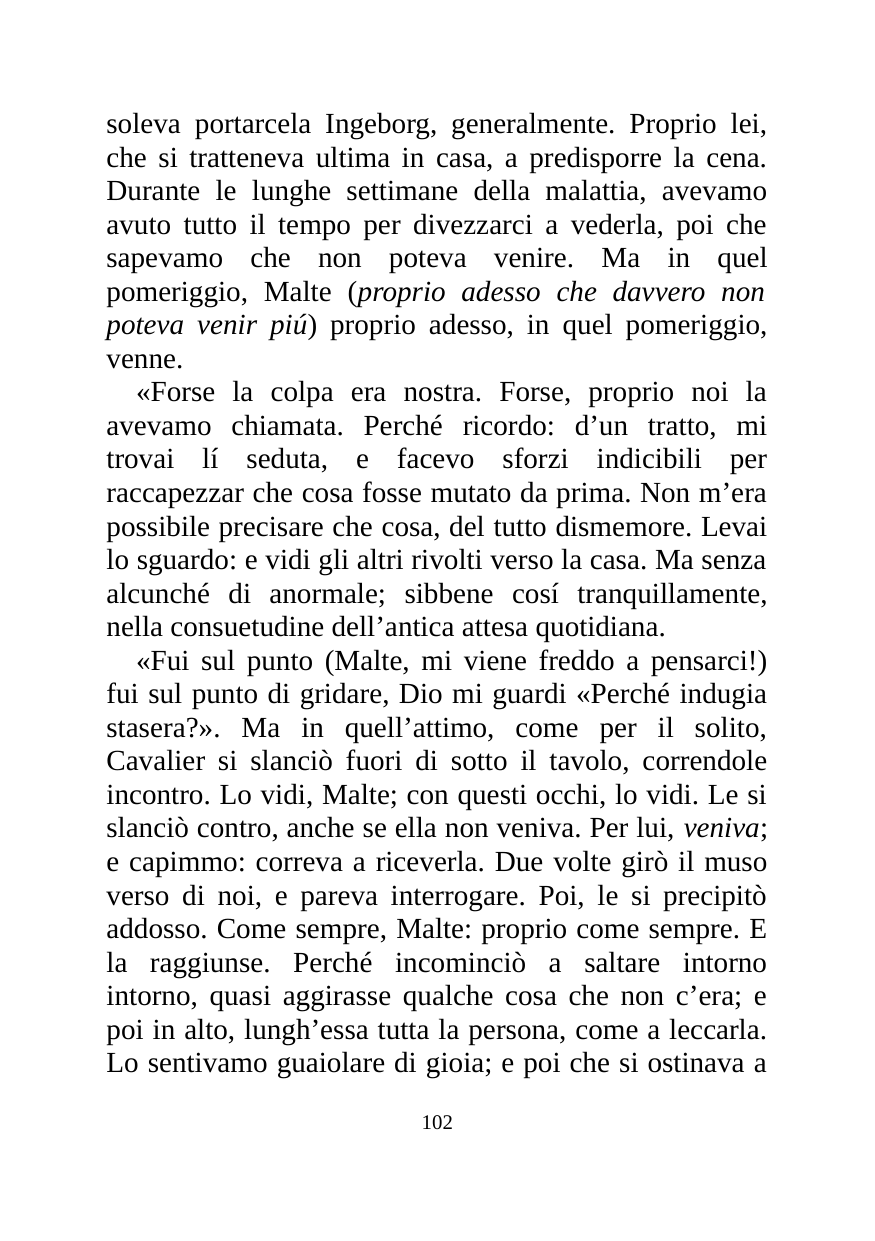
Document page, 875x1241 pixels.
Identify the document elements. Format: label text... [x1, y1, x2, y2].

text «Forse la colpa era nostra. Forse, proprio noi la avevamo chiamata. Perché ricordo: d’un tratto, mi trovai lí seduta, e facevo sforzi indicibili per raccapezzar che cosa fosse mutato da prima. Non m’era possibile precisare che cosa, del tutto dismemore. Levai lo sguardo: e vidi gli altri rivolti verso la casa. Ma senza alcunché di anormale; sibbene cosí tranquillamente, nella consuetudine dell’antica attesa quotidiana. [106, 374, 768, 643]
text «Fui sul punto (Malte, mi viene freddo a pensarci!) fui sul punto di gridare, Dio mi guardi «Perché indugia stasera?». Ma in quell’attimo, come per il solito, Cavalier si slanciò fuori di sotto il tavolo, correndole incontro. Lo vidi, Malte; con questi occhi, lo vidi. Le si slanciò contro, anche se ella non veniva. Per lui, veniva; e capimmo: correva a riceverla. Due volte girò il muso verso di noi, e pareva interrogare. Poi, le si precipitò addosso. Come sempre, Malte: proprio come sempre. E la raggiunse. Perché incominciò a saltare intorno intorno, quasi aggirasse qualche cosa che non c’era; e poi in alto, lungh’essa tutta la persona, come a leccarla. Lo sentivamo guaiolare di gioia; e poi che si ostinava a [106, 643, 768, 1079]
text soleva portarcela Ingeborg, generalmente. Proprio lei, che si tratteneva ultima in casa, a predisporre la cena. Durante le lunghe settimane della malattia, avevamo avuto tutto il tempo per divezzarci a vederla, poi che sapevamo che non poteva venire. Ma in quel pomeriggio, Malte (proprio adesso che davvero non poteva venir piú) proprio adesso, in quel pomeriggio, venne. [106, 106, 768, 374]
